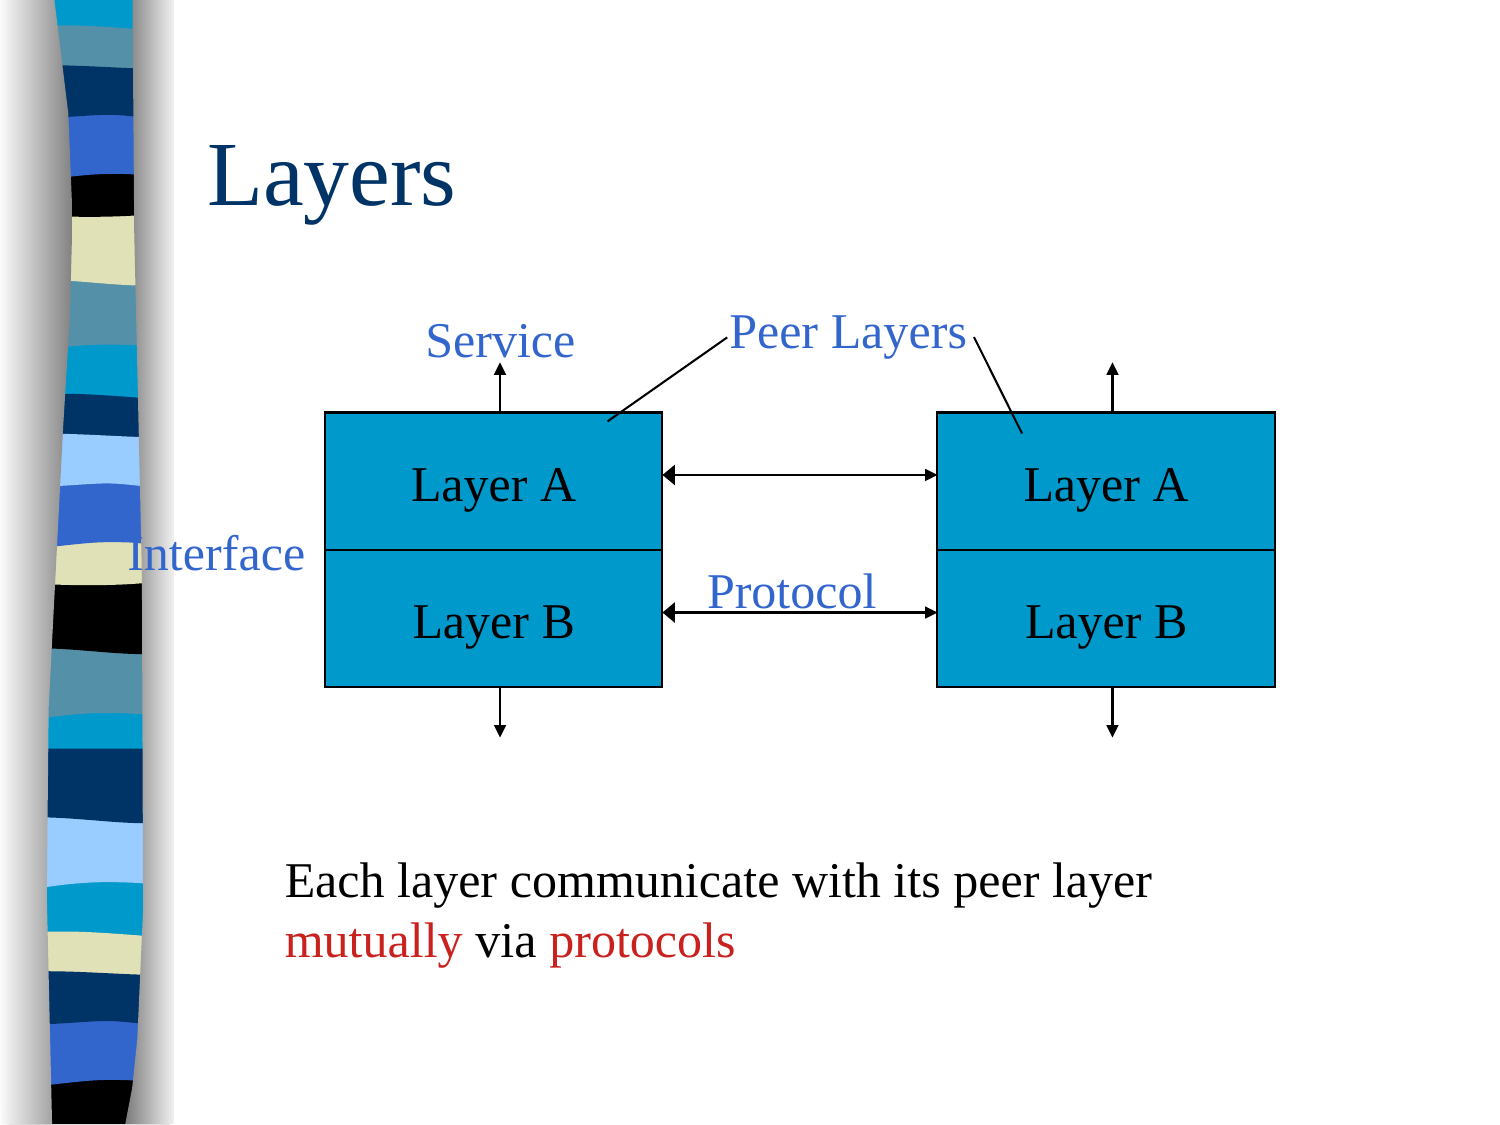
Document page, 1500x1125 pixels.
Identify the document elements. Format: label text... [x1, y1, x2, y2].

text_box Protocol [692, 550, 892, 627]
text_box Service [410, 299, 591, 376]
text_box Layer A [324, 412, 663, 549]
text_box Layer A [937, 412, 1275, 549]
title Layers [192, 74, 1468, 263]
text_box Peer Layers [714, 290, 983, 367]
text_box Layer B [937, 549, 1275, 688]
text_box Each layer communicate with its peer layer mutually via protocols [270, 840, 1291, 975]
text_box Interface [112, 512, 321, 588]
text_box Layer B [324, 549, 663, 688]
